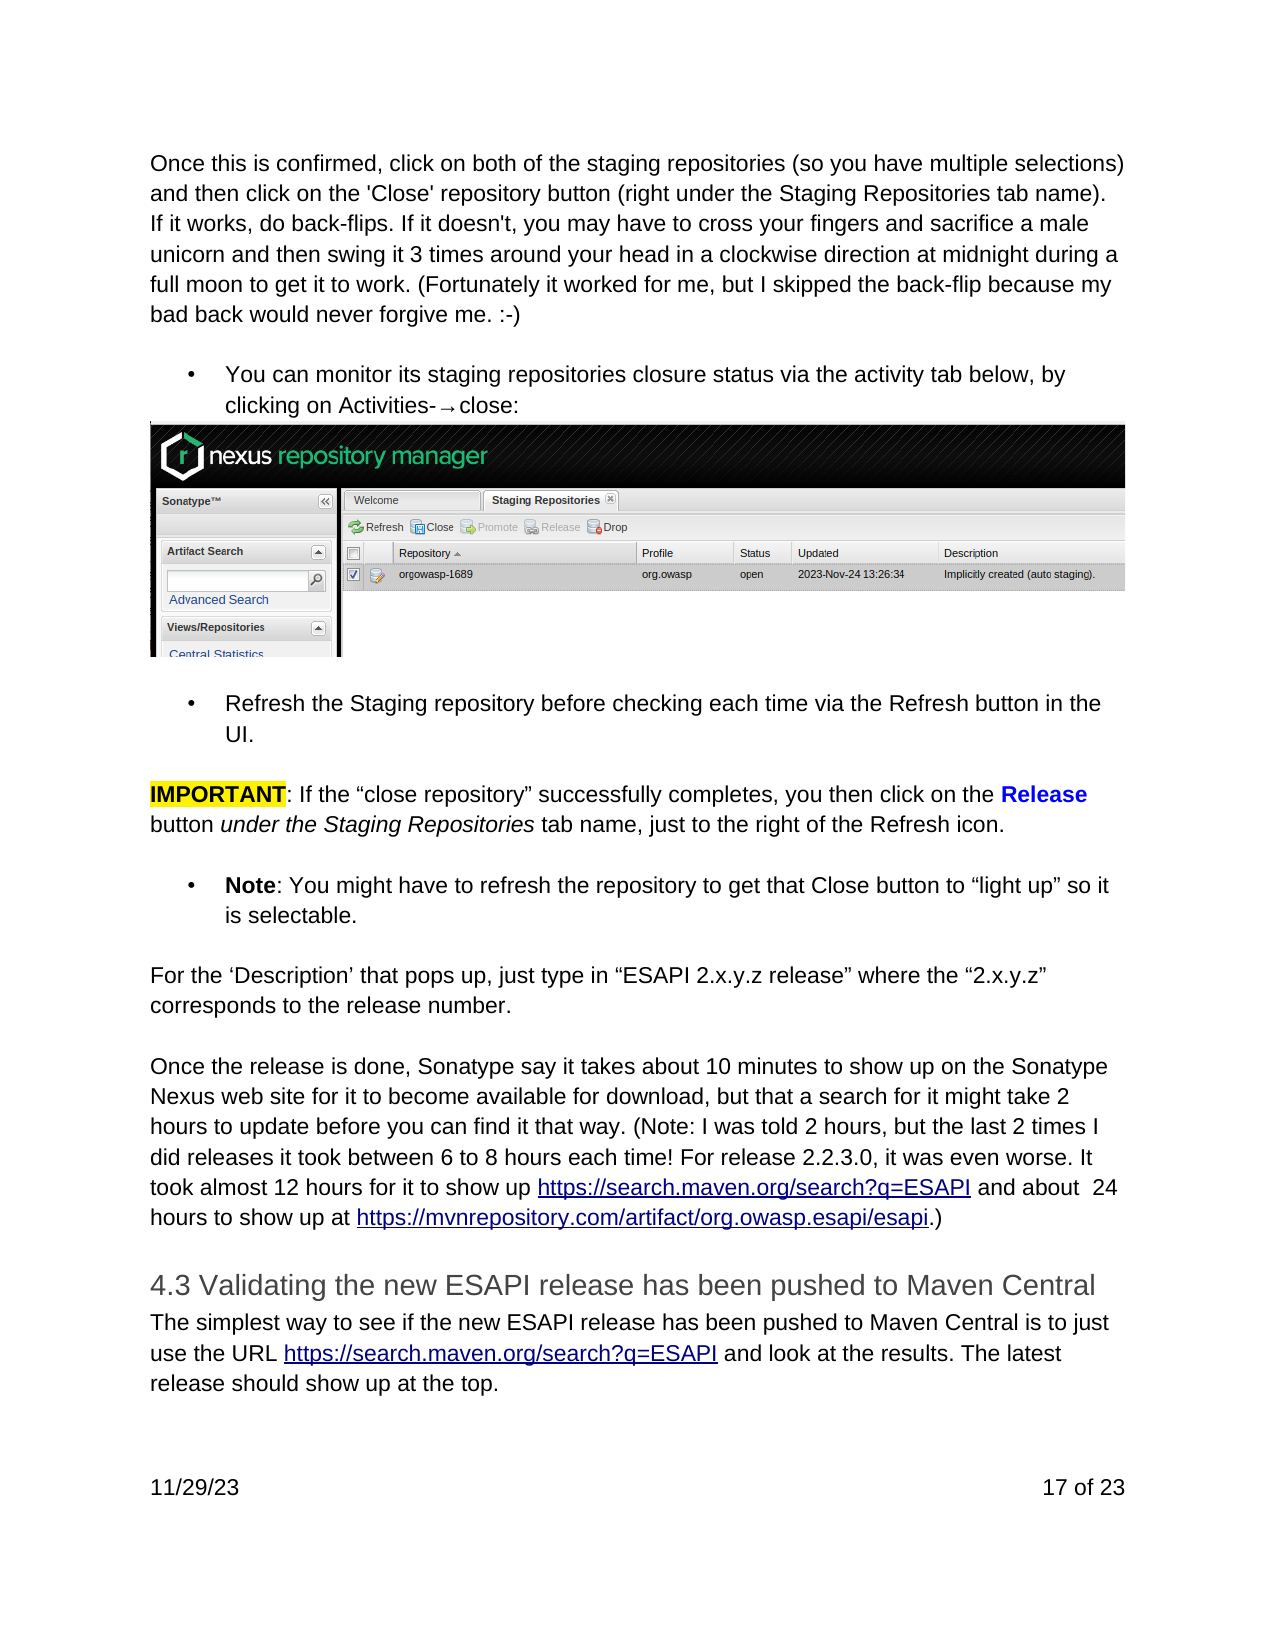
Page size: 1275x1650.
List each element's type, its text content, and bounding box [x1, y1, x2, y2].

text IMPORTANT: If the “close repository” successfully completes, you then click on the Release button under the Staging Repositories tab name, just to the right of the Refresh icon. [150, 781, 1125, 838]
list You can monitor its staging repositories closure status via the activity tab below, by clicking on Activities-→close: [187, 361, 1125, 418]
text Once this is confirmed, click on both of the staging repositories (so you have multiple selections) and then click on the 'Close' repository button (right under the Staging Repositories tab name). If it works, do back-flips. If it doesn't, you may have to cross your fingers and sacrifice a male unicorn and then swing it 3 times around your head in a clockwise direction at midnight during a full moon to get it to work. (Fortunately it worked for me, but I skipped the back-flip because my bad back would never forgive me. :-) [150, 150, 1125, 327]
list Note: You might have to refresh the repository to get that Close button to “light up” so it is selectable. [187, 872, 1125, 928]
subtitle Validating the new ESAPI release has been pushed to Maven Central [150, 1267, 1125, 1301]
text For the ‘Description’ that pops up, just type in “ESAPI 2.x.y.z release” where the “2.x.y.z” corresponds to the release number. [150, 962, 1125, 1019]
list Refresh the Staging repository before checking each time via the Refresh button in the UI. [187, 690, 1125, 747]
text The simplest way to see if the new ESAPI release has been pushed to Maven Central is to just use the URL https://search.maven.org/search?q=ESAPI and look at the results. The latest release should show up at the top. [150, 1309, 1125, 1396]
text Once the release is done, Sonatype say it takes about 10 minutes to show up on the Sonatype Nexus web site for it to become available for download, but that a search for it might take 2 hours to update before you can find it that way. (Note: I was told 2 hours, but the last 2 times I did releases it took between 6 to 8 hours each time! For release 2.2.3.0, it was even worse. It took almost 12 hours for it to show up https://search.maven.org/search?q=ESAPI and about 24 hours to show up at https://mvnrepository.com/artifact/org.owasp.esapi/esapi.) [150, 1053, 1125, 1230]
picture [150, 421, 1125, 657]
